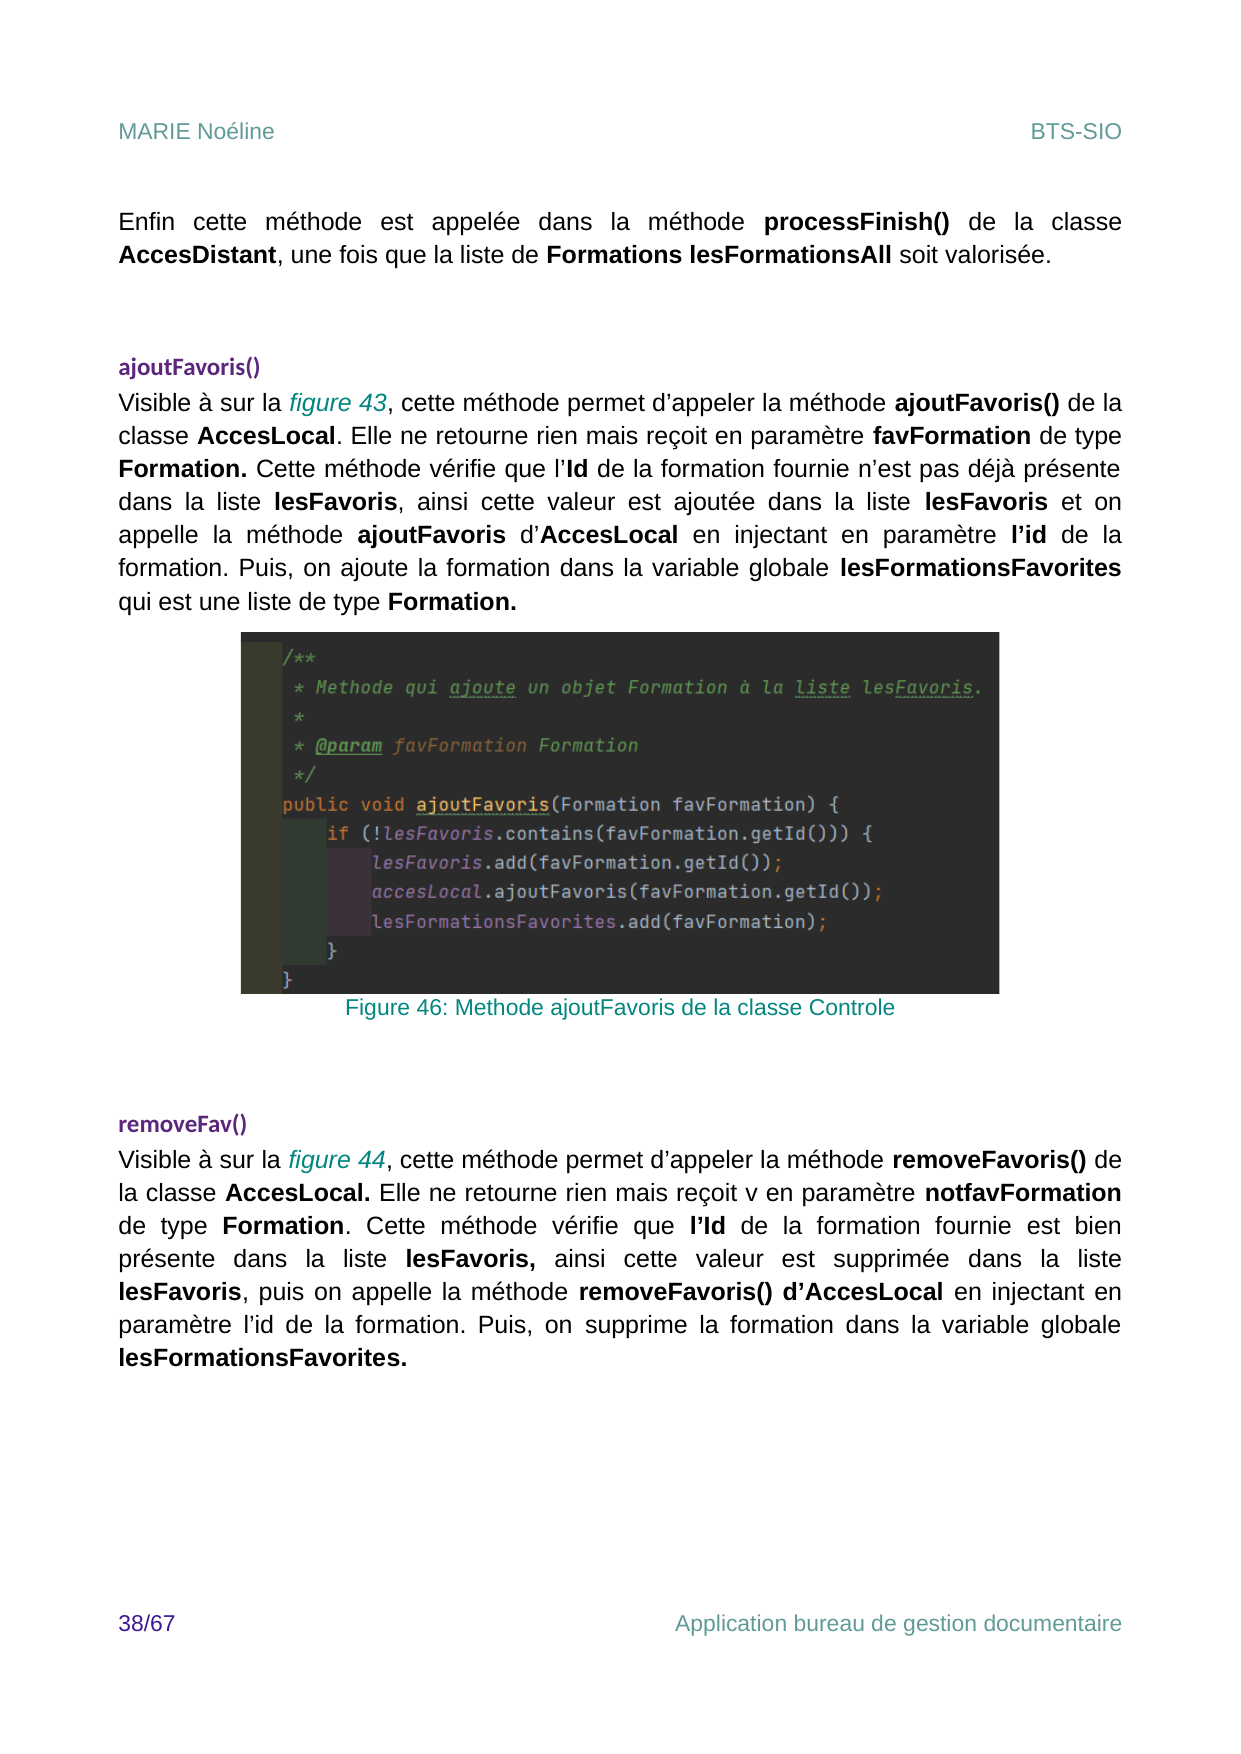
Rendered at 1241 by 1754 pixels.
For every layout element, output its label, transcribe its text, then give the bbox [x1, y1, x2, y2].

text Figure 46: Methode ajoutFavoris de la classe Controle [194, 994, 1046, 1020]
subtitle removeFav() [118, 1108, 1122, 1139]
text Enfin cette méthode est appelée dans la méthode processFinish() de la classe AccesDistant, une fois que la liste de Formations lesFormationsAll soit valorisée. [118, 207, 1122, 269]
picture [240, 632, 1000, 994]
text Visible à sur la figure 44, cette méthode permet d’appeler la méthode removeFavoris() de la classe AccesLocal. Elle ne retourne rien mais reçoit v en paramètre notfavFormation de type Formation. Cette méthode vérifie que l’Id de la formation fournie est bien présente dans la liste lesFavoris, ainsi cette valeur est supprimée dans la liste lesFavoris, puis on appelle la méthode removeFavoris() d’AccesLocal en injectant en paramètre l’id de la formation. Puis, on supprime la formation dans la variable globale lesFormationsFavorites. [118, 1145, 1122, 1372]
text Visible à sur la figure 43, cette méthode permet d’appeler la méthode ajoutFavoris() de la classe AccesLocal. Elle ne retourne rien mais reçoit en paramètre favFormation de type Formation. Cette méthode vérifie que l’Id de la formation fournie n’est pas déjà présente dans la liste lesFavoris, ainsi cette valeur est ajoutée dans la liste lesFavoris et on appelle la méthode ajoutFavoris d’AccesLocal en injectant en paramètre l’id de la formation. Puis, on ajoute la formation dans la variable globale lesFormationsFavorites qui est une liste de type Formation. [118, 388, 1122, 615]
subtitle ajoutFavoris() [118, 352, 1122, 382]
